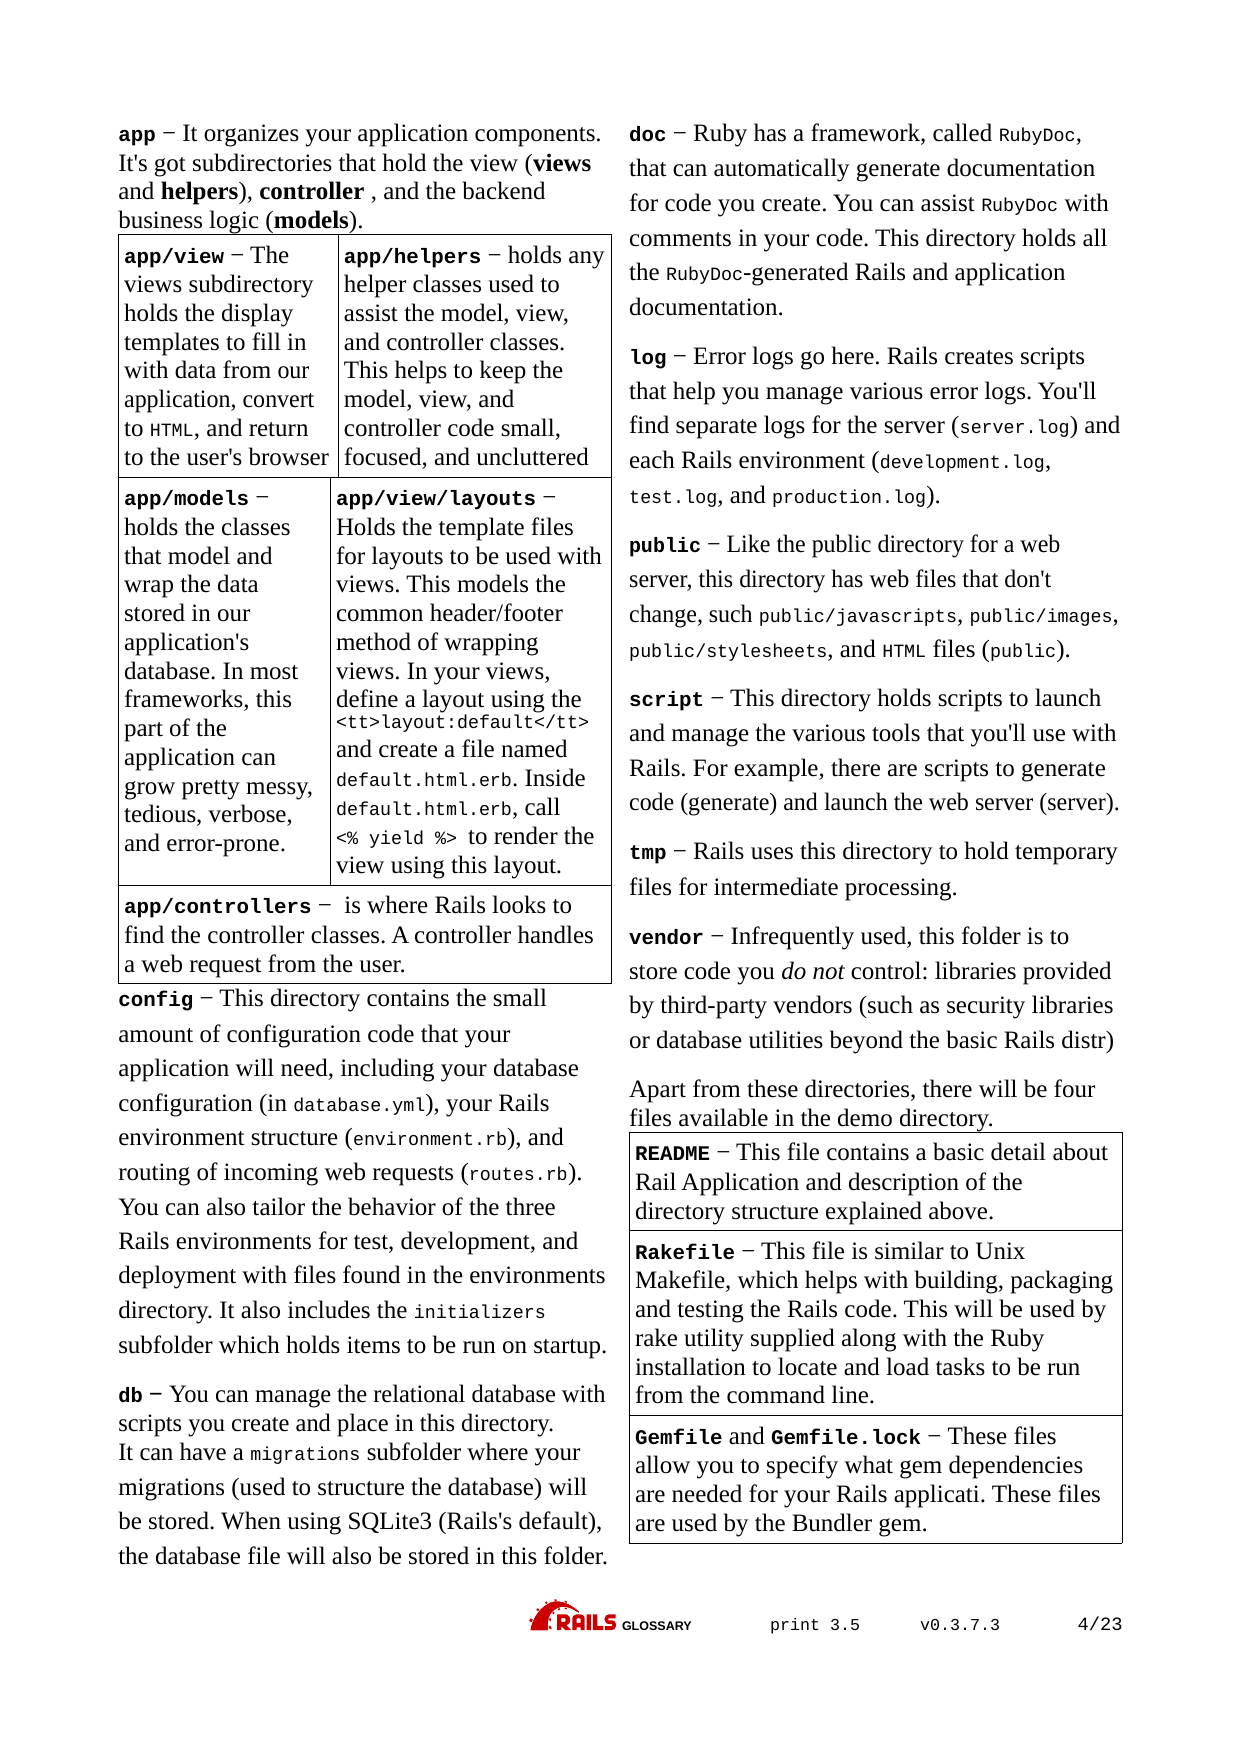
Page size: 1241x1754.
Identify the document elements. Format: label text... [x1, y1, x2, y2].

text doc − Ruby has a framework, called RubyDoc, that can automatically generate documentation for code you create. You can assist RubyDoc with comments in your code. This directory holds all the RubyDoc-generated Rails and application documentation. [629, 118, 1122, 321]
table_header app/helpers − holds any helper classes used to assist the model, view, and controller classes. This helps to keep the model, view, and controller code small, focused, and uncluttered [339, 235, 611, 477]
text Apart from these directories, there will be four files available in the demo directory. [629, 1074, 1122, 1132]
text db − You can manage the relational database with scripts you create and place in this directory. [118, 1379, 611, 1437]
text config − This directory contains the small amount of configuration code that your application will need, including your database configuration (in database.yml), your Rails environment structure (environment.rb), and routing of incoming web requests (routes.rb). You can also tailor the behavior of the three Rails environments for test, development, and deployment with files found in the environments directory. It also includes the initializers subfolder which holds items to be run on startup. [118, 984, 611, 1358]
text public − Like the public directory for a web server, this directory has web files that don't change, such public/javascripts, public/images, public/stylesheets, and HTML files (public). [629, 529, 1122, 663]
text log − Error logs go here. Rails creates scripts that help you manage various error logs. You'll find separate logs for the server (server.log) and each Rails environment (development.log, test.log, and production.log). [629, 341, 1122, 509]
table_cell app/controllers − is where Rails looks to find the controller classes. A controller handles a web request from the user. [119, 886, 611, 983]
table_cell app/models − holds the classes that model and wrap the data stored in our application's database. In most frameworks, this part of the application can grow pretty messy, tedious, verbose, and error-prone. [119, 478, 330, 884]
table_cell Rakefile − This file is similar to Unix Makefile, which helps with building, packaging and testing the Rails code. This will be used by rake utility supplied along with the Ruby installation to locate and load tasks to be run from the command line. [630, 1231, 1122, 1415]
table_cell app/view/layouts − Holds the template files for layouts to be used with views. This models the common header/footer method of wrapping views. In your views, define a layout using the <tt>layout:default</tt> and create a file named default.html.erb. Inside default.html.erb, call <% yield %> to render the view using this layout. [331, 478, 611, 884]
text It can have a migrations subfolder where your migrations (used to structure the database) will be stored. When using SQLite3 (Rails's default), the database file will also be stored in this folder. [118, 1437, 611, 1569]
text tmp − Rails uses this directory to hold temporary files for intermediate processing. [629, 836, 1122, 900]
text vendor − Infrequently used, this folder is to store code you do not control: libraries provided by third-party vendors (such as security libraries or database utilities beyond the basic Rails distr) [629, 921, 1122, 1054]
table_header README − This file contains a basic detail about Rail Application and description of the directory structure explained above. [630, 1133, 1122, 1230]
text app − It organizes your application components. It's got subdirectories that hold the view (views and helpers), controller , and the backend business logic (models). [118, 118, 611, 234]
text script − This directory holds scripts to launch and manage the various tools that you'll use with Rails. For example, there are scripts to generate code (generate) and launch the web server (server). [629, 683, 1122, 816]
table_header app/view − The views subdirectory holds the display templates to fill in with data from our application, convert to HTML, and return to the user's browser [119, 235, 338, 477]
table_cell Gemfile and Gemfile.lock − These files allow you to specify what gem dependencies are needed for your Rails applicati. These files are used by the Bundler gem. [630, 1416, 1122, 1542]
